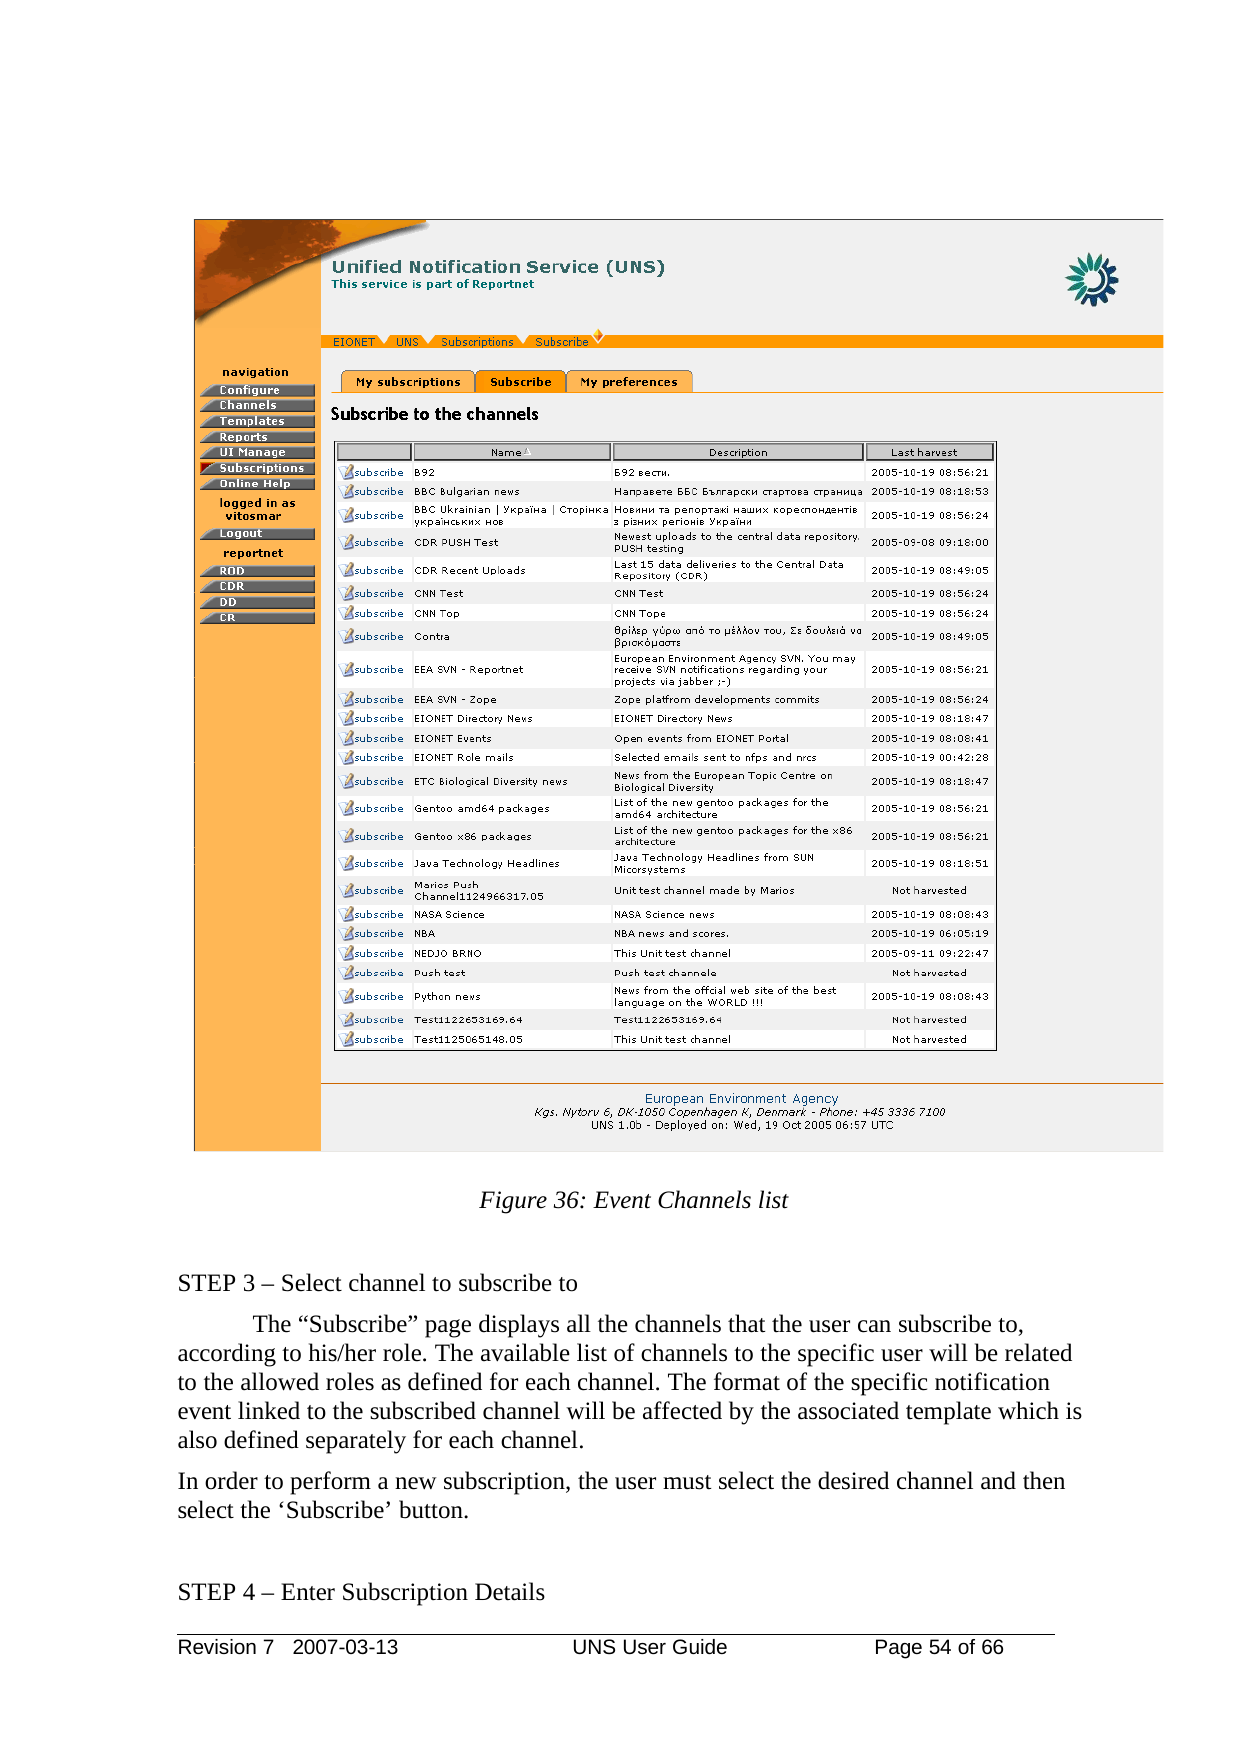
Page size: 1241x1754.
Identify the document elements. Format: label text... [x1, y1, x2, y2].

text STEP 3 – Select channel to subscribe to [177, 1268, 1092, 1297]
picture [193, 219, 1164, 1152]
text Figure 36: Event Channels list [177, 1185, 1092, 1214]
text The “Subscribe” page displays all the channels that the user can subscribe to, according to his/her role. The available list of channels to the specific user will be related to the allowed roles as defined for each channel. The format of the specific notification event linked to the subscribed channel will be affected by the associated template which is also defined separately for each channel. [177, 1309, 1092, 1454]
text STEP 4 – Enter Subscription Details [177, 1576, 1092, 1606]
text In order to perform a new subscription, the user must select the desired channel and then select the ‘Subscribe’ button. [177, 1466, 1092, 1524]
